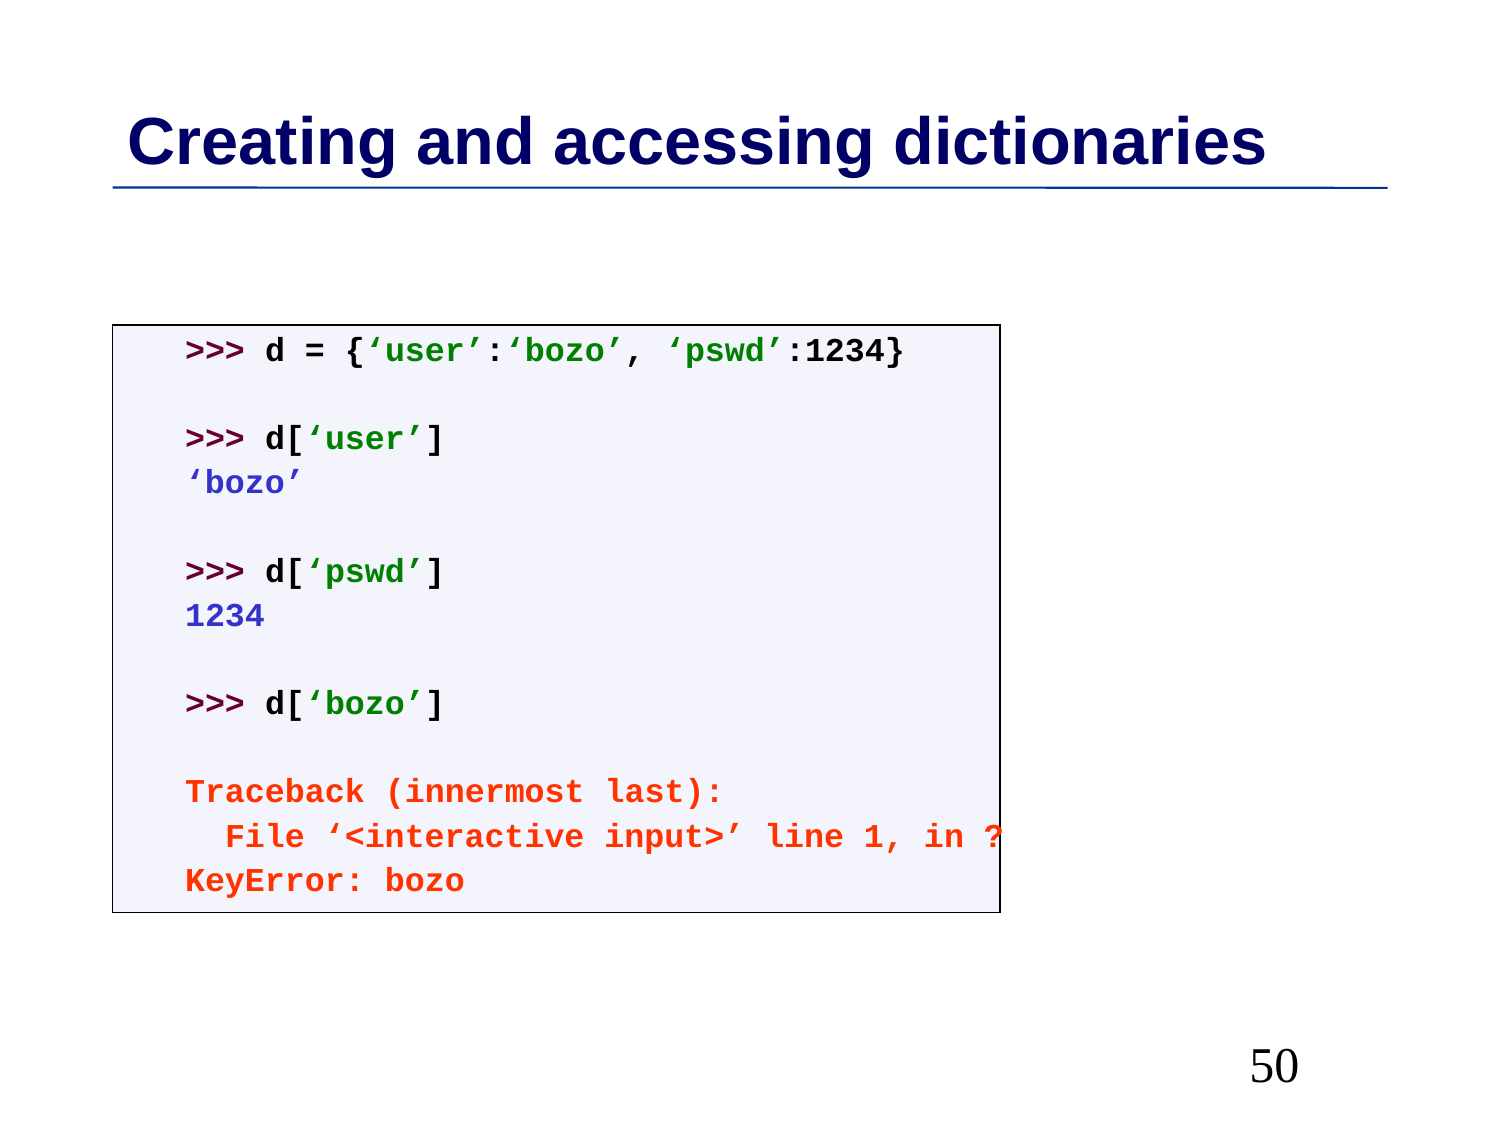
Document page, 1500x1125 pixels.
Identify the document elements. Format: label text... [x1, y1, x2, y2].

text_box [1074, 994, 1387, 1125]
title Creating and accessing dictionaries [112, 89, 1388, 185]
list >>> d = {‘user’:‘bozo’, ‘pswd’:1234} >>> d[‘user’] ‘bozo’ >>> d[‘pswd’] 1234 >>> d[‘bozo’] Traceback (innermost last): File ‘<interactive input>’ line 1, in ? KeyError: bozo [112, 324, 1438, 911]
